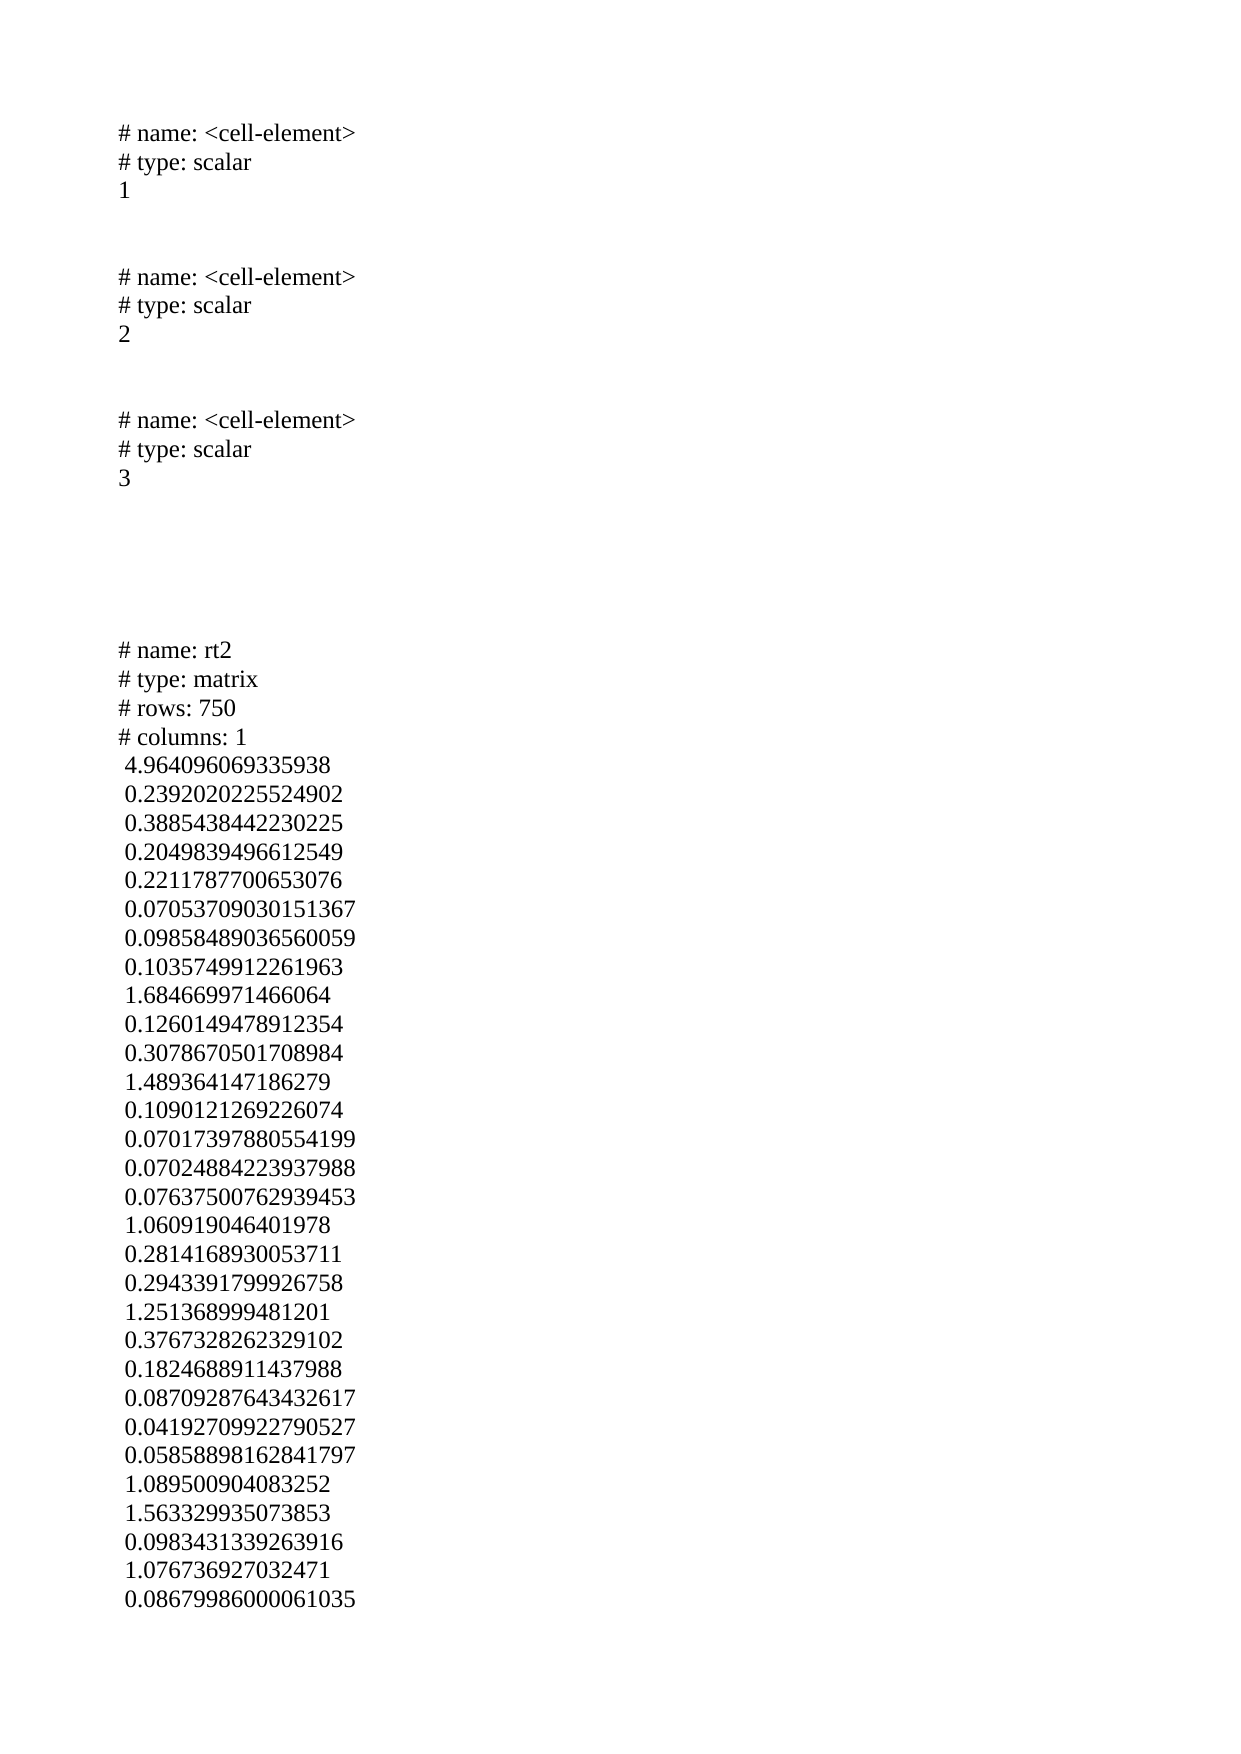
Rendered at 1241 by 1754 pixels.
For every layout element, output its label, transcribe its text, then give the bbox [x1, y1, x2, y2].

text 1.251368999481201 [118, 1297, 1122, 1326]
text # type: scalar [118, 291, 1122, 319]
text 0.09858489036560059 [118, 923, 1122, 952]
text 0.2814168930053711 [118, 1239, 1122, 1268]
text # columns: 1 [118, 722, 1122, 751]
text 0.07053709030151367 [118, 894, 1122, 923]
text 0.08679986000061035 [118, 1584, 1122, 1613]
text 0.1824688911437988 [118, 1354, 1122, 1383]
text 0.0983431339263916 [118, 1527, 1122, 1556]
text 0.2392020225524902 [118, 779, 1122, 808]
text 0.1035749912261963 [118, 952, 1122, 981]
text 0.3885438442230225 [118, 808, 1122, 837]
text # name: rt2 [118, 636, 1122, 664]
text 1.089500904083252 [118, 1469, 1122, 1498]
text 1.076736927032471 [118, 1556, 1122, 1584]
text # name: <cell-element> [118, 406, 1122, 434]
text 0.07024884223937988 [118, 1153, 1122, 1182]
text 0.07017397880554199 [118, 1124, 1122, 1153]
text 1.684669971466064 [118, 981, 1122, 1009]
text 0.2049839496612549 [118, 837, 1122, 866]
text 1 [118, 176, 1122, 204]
text # rows: 750 [118, 693, 1122, 722]
text 2 [118, 319, 1122, 348]
text 1.489364147186279 [118, 1067, 1122, 1096]
text # type: matrix [118, 664, 1122, 693]
text # type: scalar [118, 434, 1122, 463]
text 4.964096069335938 [118, 751, 1122, 779]
text 0.2943391799926758 [118, 1268, 1122, 1297]
text 0.1090121269226074 [118, 1096, 1122, 1124]
text # type: scalar [118, 147, 1122, 176]
text 0.07637500762939453 [118, 1182, 1122, 1211]
text 1.563329935073853 [118, 1498, 1122, 1527]
text 0.08709287643432617 [118, 1383, 1122, 1412]
text 0.04192709922790527 [118, 1412, 1122, 1441]
text # name: <cell-element> [118, 262, 1122, 291]
text 0.2211787700653076 [118, 866, 1122, 894]
text 3 [118, 463, 1122, 492]
text 1.060919046401978 [118, 1211, 1122, 1239]
text 0.3078670501708984 [118, 1038, 1122, 1067]
text # name: <cell-element> [118, 118, 1122, 147]
text 0.1260149478912354 [118, 1009, 1122, 1038]
text 0.3767328262329102 [118, 1326, 1122, 1354]
text 0.05858898162841797 [118, 1441, 1122, 1469]
